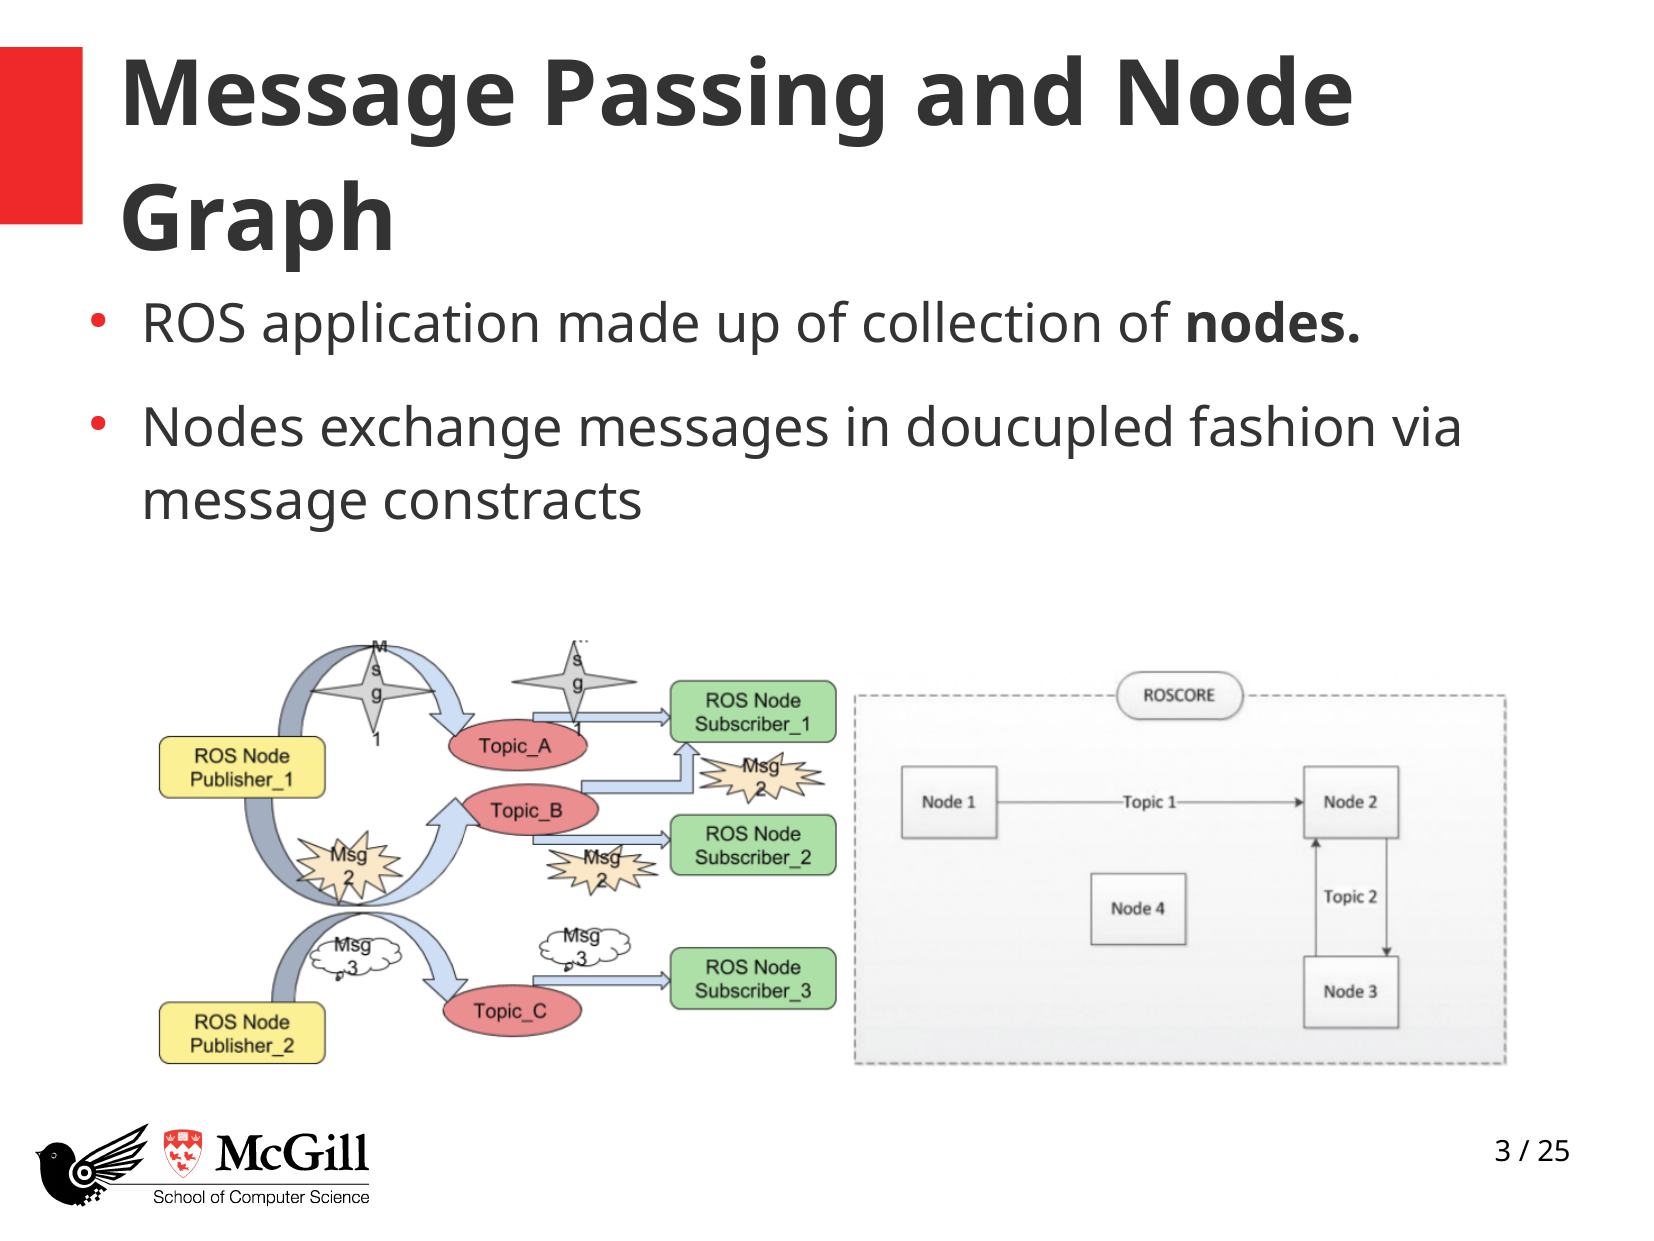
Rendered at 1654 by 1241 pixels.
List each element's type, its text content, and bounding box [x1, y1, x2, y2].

list ROS application made up of collection of nodes. Nodes exchange messages in doucupled fashion via message constracts [70, 284, 1595, 626]
title Message Passing and Node Graph [118, 45, 1571, 260]
picture [35, 1110, 369, 1216]
picture [141, 618, 1548, 1099]
